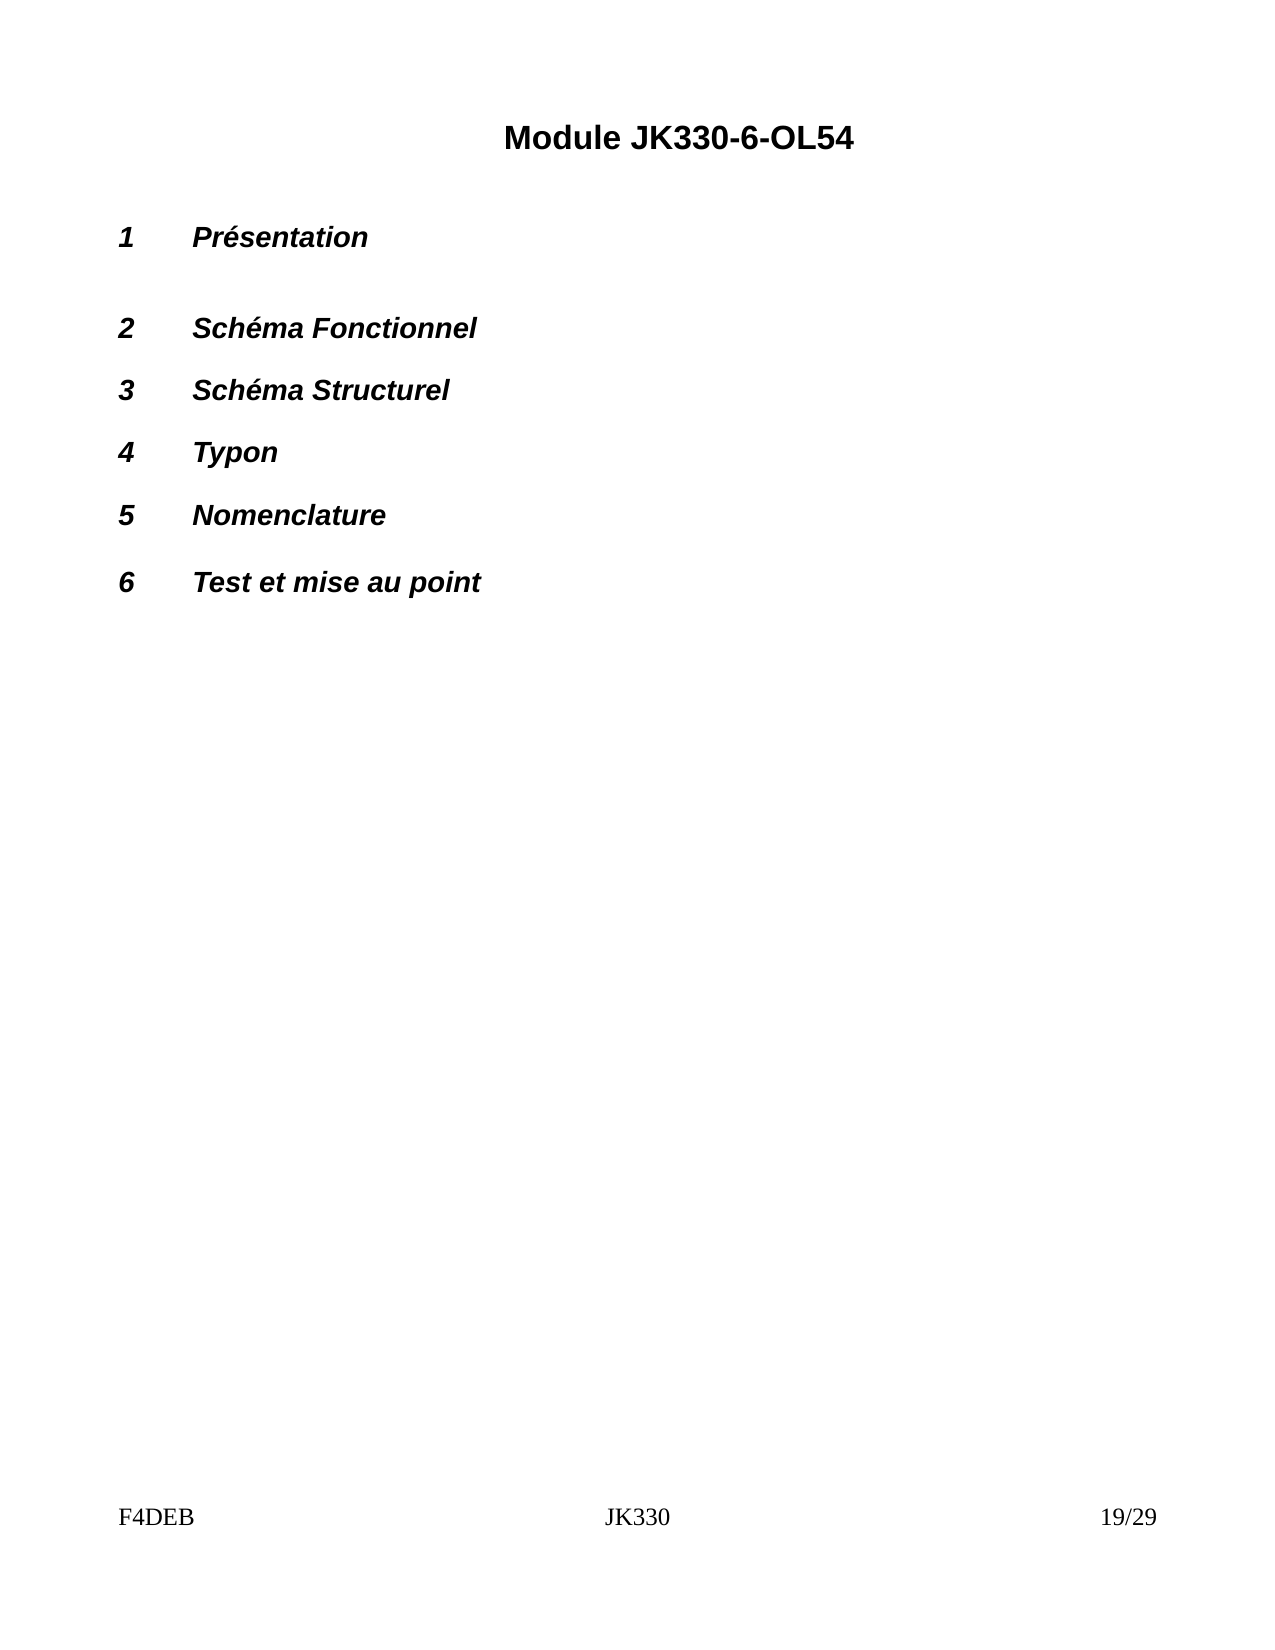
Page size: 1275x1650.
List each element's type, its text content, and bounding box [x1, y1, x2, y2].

subtitle Présentation [118, 219, 1157, 253]
subtitle Module JK330-6-OL54 [175, 118, 1157, 157]
subtitle Schéma Fonctionnel [118, 311, 1157, 344]
subtitle Nomenclature [118, 497, 1157, 531]
subtitle Typon [118, 435, 1157, 469]
subtitle Test et mise au point [118, 564, 1157, 598]
subtitle Schéma Structurel [118, 373, 1157, 406]
